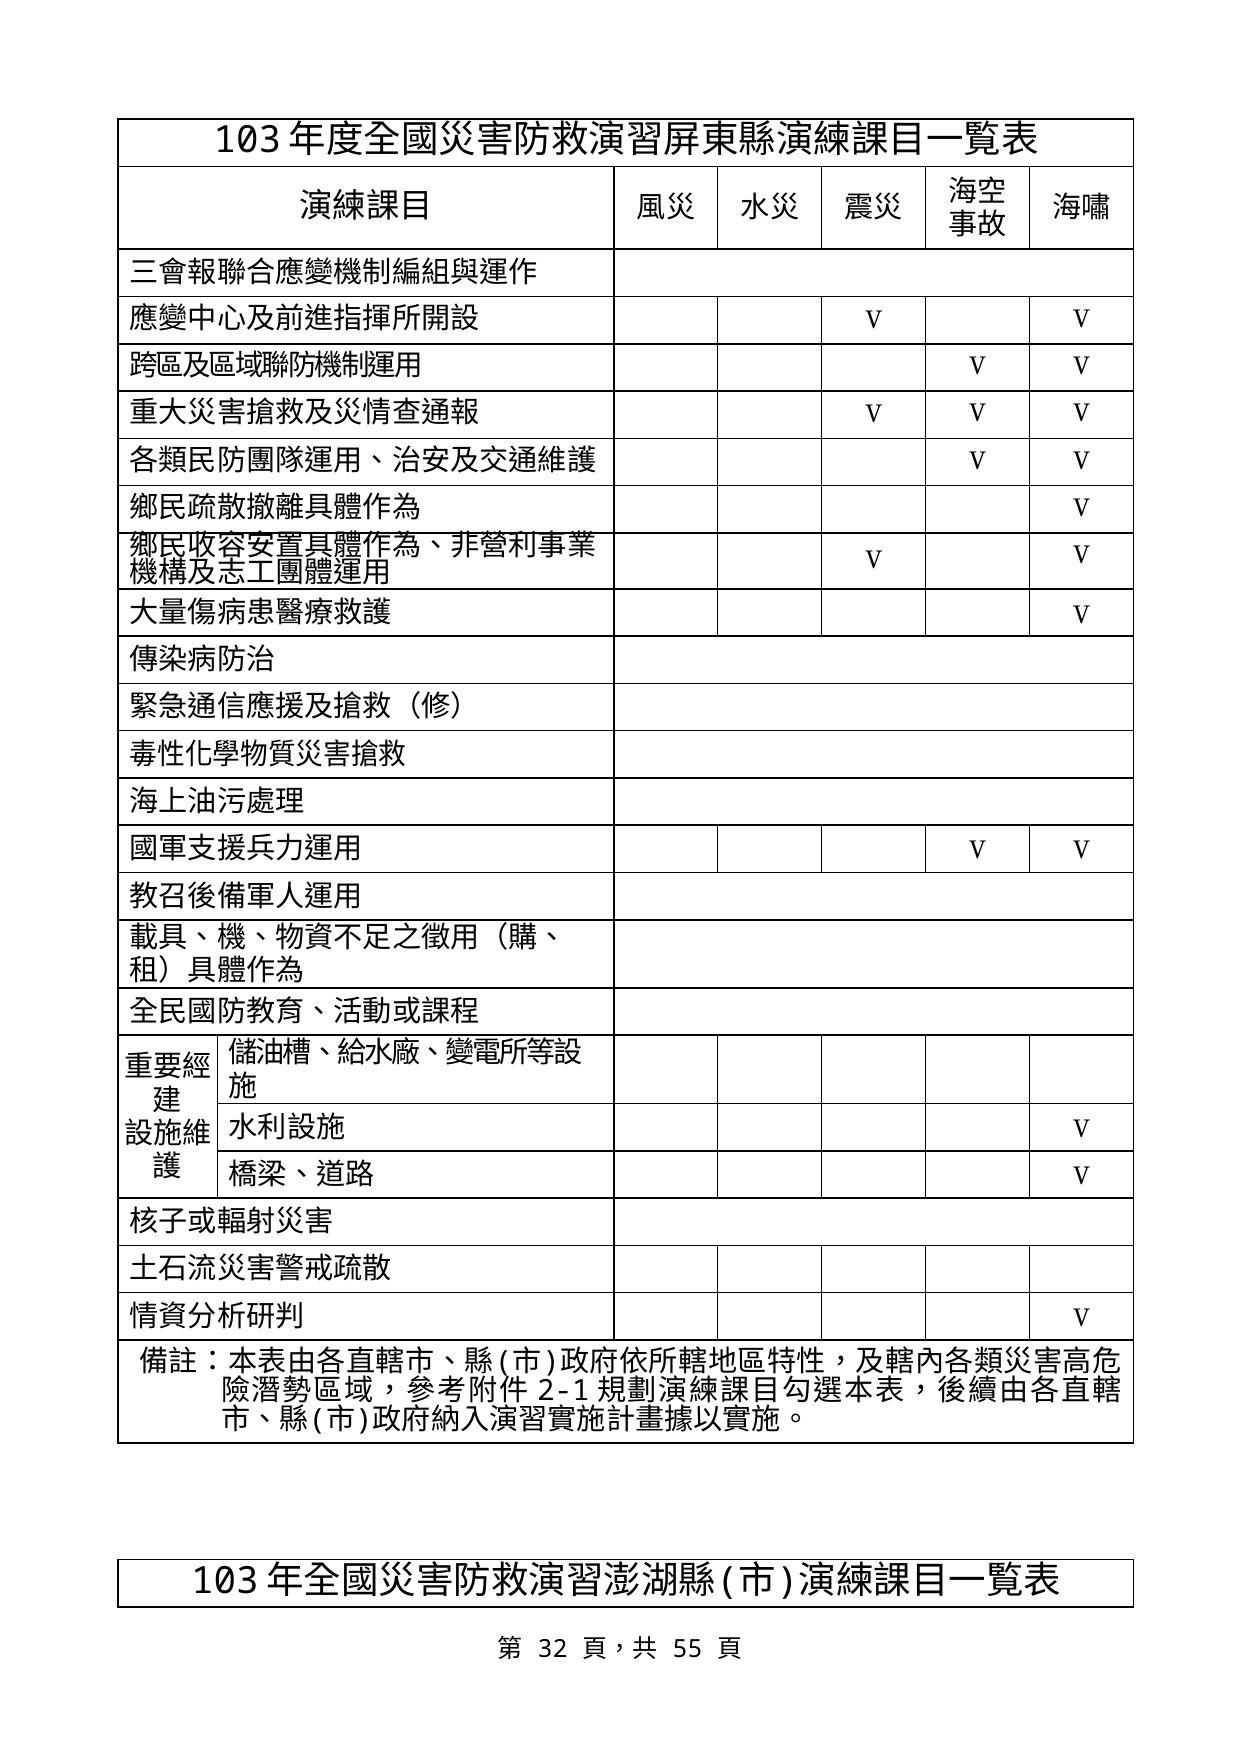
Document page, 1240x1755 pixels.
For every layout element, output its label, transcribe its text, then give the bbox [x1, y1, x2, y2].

table_cell [615, 779, 1133, 824]
table_cell [615, 392, 717, 437]
table_cell [615, 637, 1133, 682]
table_cell [822, 1036, 925, 1103]
table_cell 核子或輻射災害 [119, 1199, 613, 1244]
table_cell [615, 1152, 717, 1197]
table_cell 水利設施 [218, 1104, 613, 1150]
table_cell Ⅴ [926, 345, 1029, 390]
table_cell 大量傷病患醫療救護 [119, 590, 613, 635]
table_header 103年全國災害防救演習澎湖縣(市)演練課目一覧表 [119, 1560, 1133, 1606]
table_cell [926, 486, 1029, 532]
table_cell [615, 345, 717, 390]
table_cell [718, 1152, 821, 1197]
table_cell 風災 [615, 167, 717, 248]
table_cell 緊急通信應援及搶救（修） [119, 684, 613, 730]
table_cell [822, 826, 925, 872]
table_cell [615, 873, 1133, 919]
table_cell [822, 1246, 925, 1292]
table_cell Ⅴ [1030, 590, 1133, 635]
table_cell Ⅴ [1030, 1293, 1133, 1339]
table_cell [926, 297, 1029, 343]
table_cell 傳染病防治 [119, 637, 613, 682]
table_cell [926, 534, 1029, 588]
table_cell Ⅴ [1030, 1152, 1133, 1197]
table_cell [822, 486, 925, 532]
table_cell [615, 1293, 717, 1339]
table_cell [718, 1246, 821, 1292]
table_cell 土石流災害警戒疏散 [119, 1246, 613, 1292]
table_cell [822, 1104, 925, 1150]
table_cell Ⅴ [1030, 439, 1133, 485]
table_cell [718, 345, 821, 390]
table_cell [926, 590, 1029, 635]
table_cell [615, 989, 1133, 1034]
table_cell [718, 392, 821, 437]
table_cell 鄉民收容安置具體作為、非營利事業機構及志工團體運用 [119, 534, 613, 588]
table_cell 備註：本表由各直轄市、縣(市)政府依所轄地區特性，及轄內各類災害高危險潛勢區域，參考附件2-1規劃演練課目勾選本表，後續由各直轄市、縣(市)政府納入演習實施計畫據以實施。 [119, 1341, 1133, 1442]
table_cell [718, 297, 821, 343]
table_cell [615, 534, 717, 588]
table_cell 全民國防教育、活動或課程 [119, 989, 613, 1034]
table_cell 情資分析研判 [119, 1293, 613, 1339]
table_cell [1030, 1036, 1133, 1103]
table_cell [926, 1246, 1029, 1292]
table_cell [718, 486, 821, 532]
table_cell [822, 1293, 925, 1339]
table_cell [718, 1104, 821, 1150]
table_cell [615, 731, 1133, 777]
table_cell 水災 [718, 167, 821, 248]
table_cell [615, 439, 717, 485]
table_cell 跨區及區域聯防機制運用 [119, 345, 613, 390]
table_cell [718, 1293, 821, 1339]
table_cell 載具、機、物資不足之徵用（購、租）具體作為 [119, 921, 613, 987]
table_cell [615, 1246, 717, 1292]
table_cell 海空 事故 [926, 167, 1029, 248]
table_cell 各類民防團隊運用、治安及交通維護 [119, 439, 613, 485]
table_cell [615, 921, 1133, 987]
table_cell [1030, 1246, 1133, 1292]
table_cell Ⅴ [822, 297, 925, 343]
table_cell Ⅴ [1030, 826, 1133, 872]
table_cell 重要經建 設施維護 [119, 1036, 217, 1197]
table_cell 海嘯 [1030, 167, 1133, 248]
table_cell Ⅴ [926, 826, 1029, 872]
table_cell Ⅴ [822, 534, 925, 588]
table_cell Ⅴ [1030, 486, 1133, 532]
table_cell [718, 439, 821, 485]
table_cell 重大災害搶救及災情查通報 [119, 392, 613, 437]
table_cell [615, 590, 717, 635]
table_cell 震災 [822, 167, 925, 248]
table_cell [822, 439, 925, 485]
table_cell Ⅴ [926, 439, 1029, 485]
table_cell [926, 1152, 1029, 1197]
table_cell Ⅴ [926, 392, 1029, 437]
table_cell [718, 1036, 821, 1103]
table_cell 演練課目 [119, 167, 613, 248]
table_cell [718, 534, 821, 588]
table_cell Ⅴ [1030, 345, 1133, 390]
table_header 103年度全國災害防救演習屏東縣演練課目一覧表 [119, 120, 1133, 166]
table_cell [615, 297, 717, 343]
table_cell [926, 1104, 1029, 1150]
table_cell [822, 590, 925, 635]
table_cell [615, 486, 717, 532]
table_cell [615, 826, 717, 872]
table_cell [718, 590, 821, 635]
table_cell 應變中心及前進指揮所開設 [119, 297, 613, 343]
table_cell [822, 1152, 925, 1197]
table_cell 海上油污處理 [119, 779, 613, 824]
table_cell [718, 826, 821, 872]
table_cell [615, 1104, 717, 1150]
table_cell [615, 1036, 717, 1103]
table_cell 毒性化學物質災害搶救 [119, 731, 613, 777]
table_cell Ⅴ [1030, 534, 1133, 588]
table_cell 鄉民疏散撤離具體作為 [119, 486, 613, 532]
table_cell [615, 250, 1133, 296]
table_cell 三會報聯合應變機制編組與運作 [119, 250, 613, 296]
table_cell Ⅴ [1030, 392, 1133, 437]
table_cell Ⅴ [1030, 1104, 1133, 1150]
table_cell [615, 684, 1133, 730]
table_cell [926, 1036, 1029, 1103]
table_cell 儲油槽、給水廠、變電所等設施 [218, 1036, 613, 1103]
table_cell Ⅴ [822, 392, 925, 437]
table_cell 國軍支援兵力運用 [119, 826, 613, 872]
table_cell 教召後備軍人運用 [119, 873, 613, 919]
table_cell [926, 1293, 1029, 1339]
table_cell Ⅴ [1030, 297, 1133, 343]
table_cell [615, 1199, 1133, 1244]
table_cell 橋梁、道路 [218, 1152, 613, 1197]
table_cell [822, 345, 925, 390]
